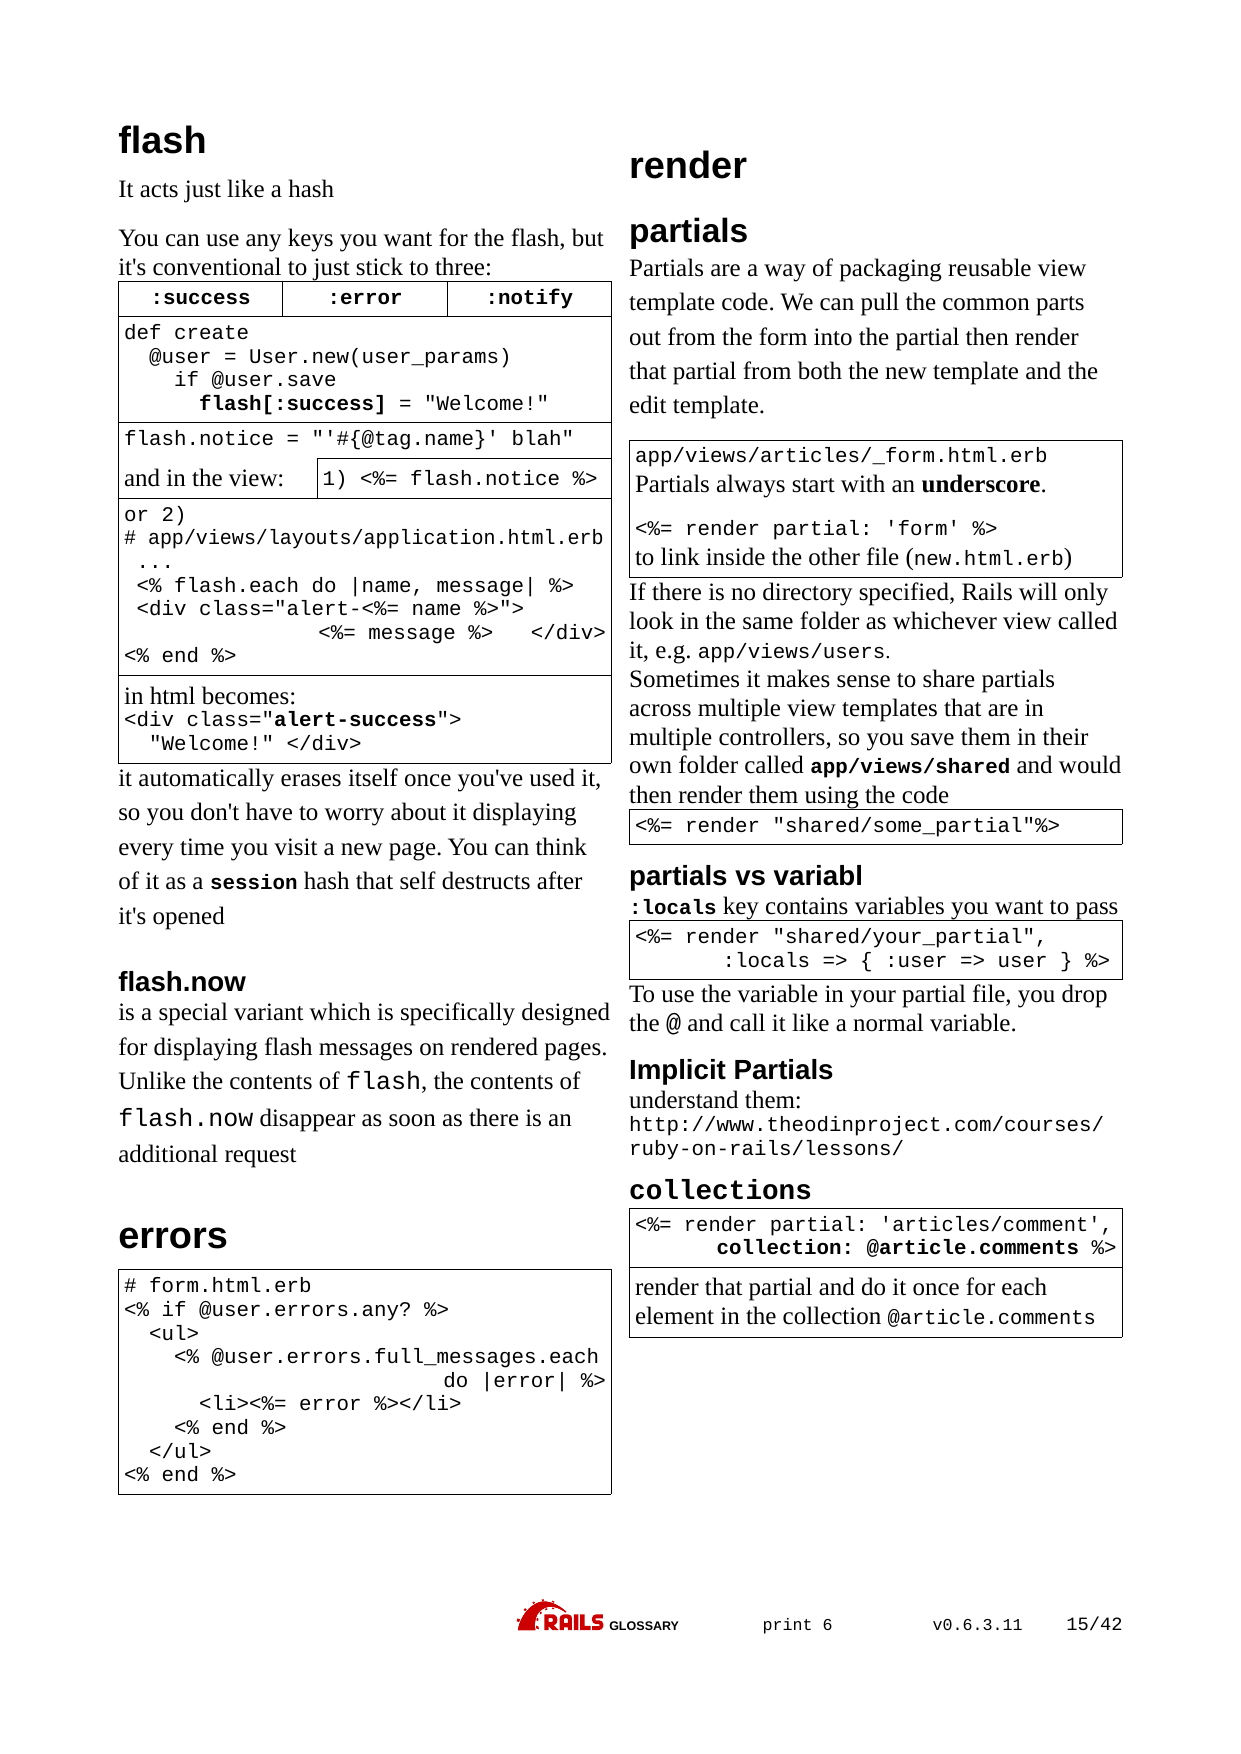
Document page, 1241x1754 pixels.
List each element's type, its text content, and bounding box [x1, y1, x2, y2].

subtitle collections [629, 1176, 1122, 1208]
text is a special variant which is specifically designed for displaying flash messages on rendered pages. Unlike the contents of flash, the contents of flash.now disappear as soon as there is an additional request [118, 997, 611, 1168]
subtitle partials [629, 211, 1122, 250]
text :locals key contains variables you want to pass [629, 891, 1122, 920]
table_header app/views/articles/_form.html.erb Partials always start with an underscore. <%= render partial: 'form' %> to link inside the other file (new.html.erb) [630, 441, 1122, 577]
table_header def create @user = User.new(user_params) if @user.save flash[:success] = "Welcome!" [119, 317, 611, 422]
subtitle flash [118, 118, 611, 162]
table_header <%= render "shared/some_partial"%> [630, 810, 1122, 844]
text Partials are a way of packaging reusable view template code. We can pull the common parts out from the form into the partial then render that partial from both the new template and the edit template. [629, 253, 1122, 419]
text Sometimes it makes sense to share partials across multiple view templates that are in multiple controllers, so you save them in their own folder called app/views/shared and would then render them using the code [629, 664, 1122, 809]
text To use the variable in your partial file, you drop the @ and call it like a normal variable. [629, 980, 1122, 1039]
text understand them: [629, 1086, 1122, 1114]
text It acts just like a hash [118, 174, 611, 203]
table_header :notify [448, 282, 611, 316]
table_cell and in the view: [119, 458, 317, 498]
table_header <%= render partial: 'articles/comment', collection: @article.comments %> [630, 1209, 1122, 1267]
text it automatically erases itself once you've used it, so you don't have to worry about it displaying every time you visit a new page. You can think of it as a session hash that self destructs after it's opened [118, 764, 611, 930]
table_header :error [283, 282, 447, 316]
table_header :success [119, 282, 282, 316]
table_cell render that partial and do it once for each element in the collection @article.comments [630, 1268, 1122, 1337]
text If there is no directory specified, Rails will only look in the same folder as whichever view called it, e.g. app/views/users. [629, 578, 1122, 664]
table_cell 1) <%= flash.notice %> [318, 459, 611, 498]
table_cell flash.notice = "'#{@tag.name}' blah" [119, 423, 611, 457]
table_cell in html becomes: <div class="alert-success"> "Welcome!" </div> [119, 676, 611, 762]
subtitle render [629, 143, 1122, 187]
table_header <%= render "shared/your_partial", :locals => { :user => user } %> [630, 921, 1122, 979]
table_header # form.html.erb <% if @user.errors.any? %> <ul> <% @user.errors.full_messages.each do |error| %> <li><%= error %></li> <% end %> </ul> <% end %> [119, 1270, 611, 1494]
text You can use any keys you want for the flash, but it's conventional to just stick to three: [118, 223, 611, 281]
subtitle partials vs variabl [629, 859, 1122, 891]
subtitle flash.now [118, 965, 611, 997]
subtitle Implicit Partials [629, 1054, 1122, 1086]
subtitle errors [118, 1213, 611, 1257]
table_cell or 2) # app/views/layouts/application.html.erb ... <% flash.each do |name, message| %> <div class="alert-<%= name %>"> <%= message %> </div> <% end %> [119, 499, 611, 675]
text http://www.theodinproject.com/courses/ruby-on-rails/lessons/ [629, 1114, 1122, 1162]
